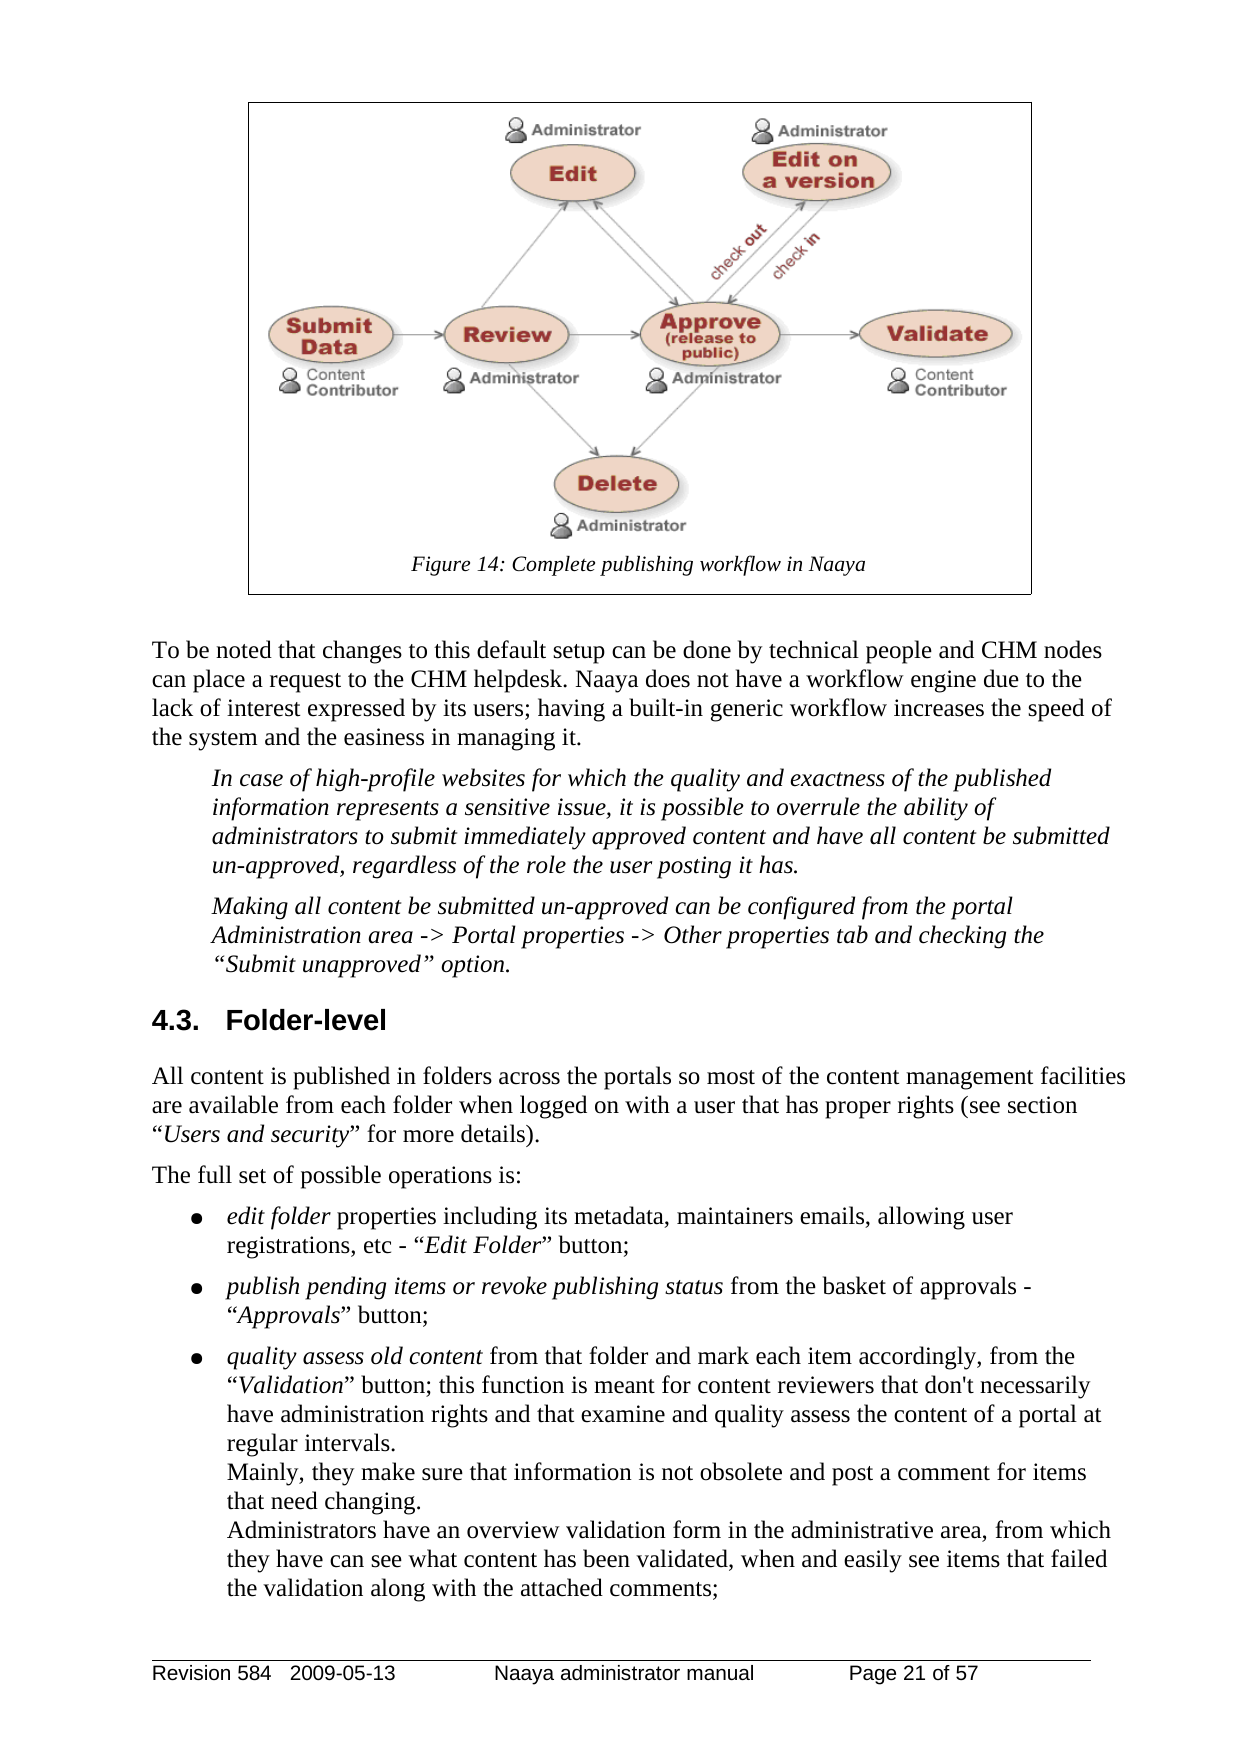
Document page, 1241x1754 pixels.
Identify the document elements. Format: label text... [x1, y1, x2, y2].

text In case of high-profile websites for which the quality and exactness of the published information represents a sensitive issue, it is possible to overrule the ability of administrators to submit immediately approved content and have all content be submitted un-approved, regardless of the role the user posting it has. [212, 763, 1128, 879]
text To be noted that changes to this default setup can be done by technical people and CHM nodes can place a request to the CHM helpdesk. Naaya does not have a workflow engine due to the lack of interest expressed by its users; having a built-in generic workflow increases the speed of the system and the easiness in managing it. [152, 635, 1128, 751]
list quality assess old content from that folder and mark each item accordingly, from the “Validation” button; this function is meant for content reviewers that don't necessarily have administration rights and that examine and quality assess the content of a portal at regular intervals. Mainly, they make sure that information is not obsolete and post a comment for items that need changing. Administrators have an overview validation form in the administrative area, from which they have can see what content has been validated, when and easily see items that failed the validation along with the attached comments; [189, 1341, 1128, 1602]
list edit folder properties including its metadata, maintainers emails, allowing user registrations, etc - “Edit Folder” button; [189, 1201, 1128, 1259]
subtitle Folder-level [152, 1003, 1128, 1036]
text The full set of possible operations is: [152, 1160, 1128, 1189]
text Making all content be submitted un-approved can be configured from the portal Administration area -> Portal properties -> Other properties tab and checking the “Submit unapproved” option. [212, 891, 1128, 978]
text All content is published in folders across the portals so most of the content management facilities are available from each folder when logged on with a user that has proper rights (see section “Users and security” for more details). [152, 1061, 1128, 1148]
list publish pending items or revoke publishing status from the basket of approvals - “Approvals” button; [189, 1271, 1128, 1329]
text Figure 14: Complete publishing workflow in Naaya [251, 117, 1028, 576]
